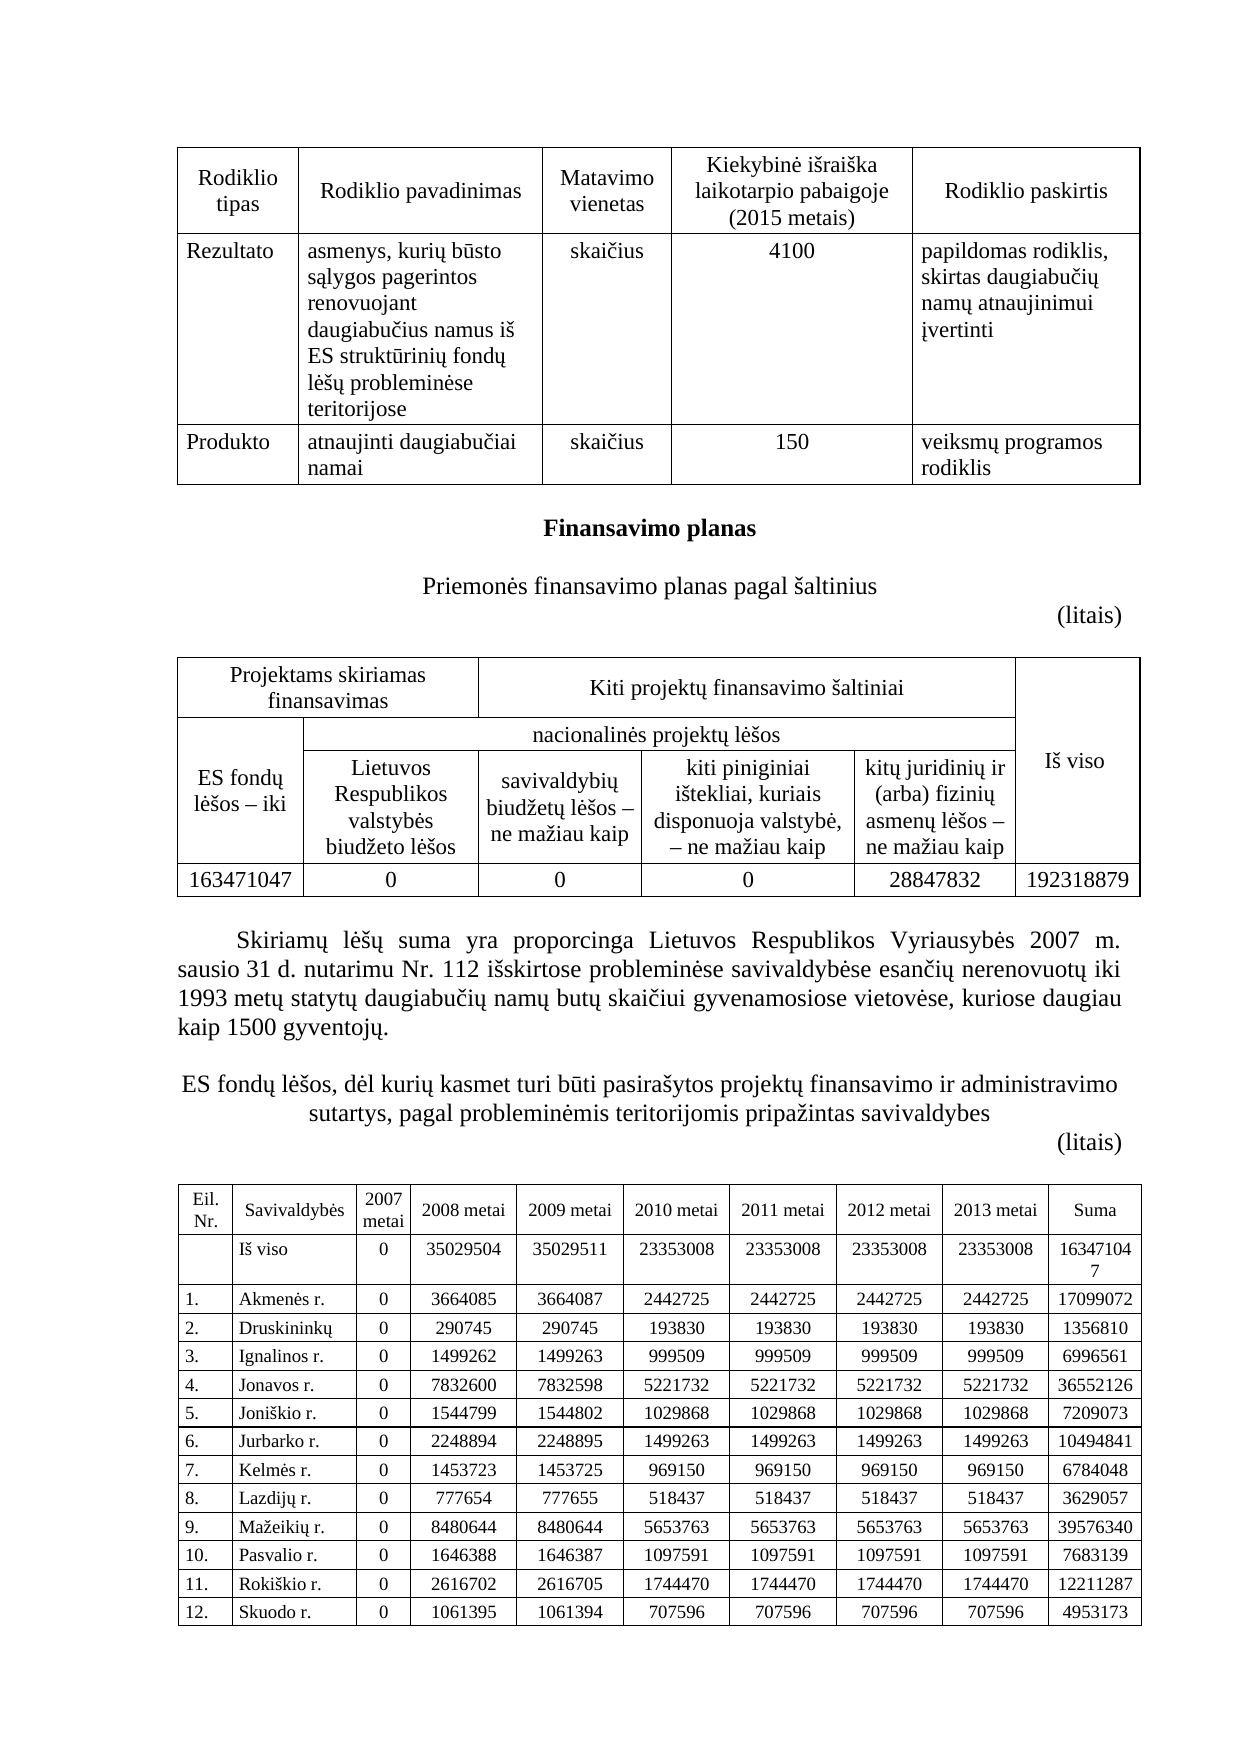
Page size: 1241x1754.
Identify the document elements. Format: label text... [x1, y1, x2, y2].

table_cell 1061395 [411, 1598, 516, 1625]
table_cell 518437 [624, 1484, 729, 1512]
table_cell Ignalinos r. [233, 1342, 356, 1369]
table_cell 8480644 [411, 1513, 516, 1540]
table_cell 163471047 [178, 864, 303, 896]
table_cell 707596 [624, 1598, 729, 1625]
table_cell 192318879 [1016, 864, 1139, 896]
table_cell 518437 [943, 1484, 1048, 1512]
table_header Kiti projektų finansavimo šaltiniai [479, 658, 1015, 717]
table_cell 1499263 [837, 1428, 942, 1455]
table_cell 35029511 [517, 1235, 623, 1284]
table_cell 4953173 [1049, 1598, 1141, 1625]
table_cell 193830 [943, 1314, 1048, 1341]
table_cell 2442725 [730, 1285, 836, 1313]
table_cell 2442725 [837, 1285, 942, 1313]
table_cell 10494841 [1049, 1428, 1141, 1455]
table_cell 4. [179, 1371, 232, 1398]
table_header Projektams skiriamas finansavimas [178, 658, 478, 717]
table_cell 290745 [517, 1314, 623, 1341]
table_cell skaičius [543, 234, 671, 424]
table_header Rodiklio paskirtis [913, 148, 1139, 233]
table_cell 9. [179, 1513, 232, 1540]
table_cell 0 [357, 1570, 410, 1597]
text Skiriamų lėšų suma yra proporcinga Lietuvos Respublikos Vyriausybės 2007 m. sausio 31 d. nutarimu Nr. 112 išskirtose probleminėse savivaldybėse esančių nerenovuotų iki 1993 metų statytų daugiabučių namų butų skaičiui gyvenamosiose vietovėse, kuriose daugiau kaip 1500 gyventojų. [177, 925, 1122, 1040]
table_cell savivaldybių biudžetų lėšos – ne mažiau kaip [479, 751, 641, 862]
table_cell 1744470 [943, 1570, 1048, 1597]
table_cell Skuodo r. [233, 1598, 356, 1625]
table_cell kiti piniginiai ištekliai, kuriais disponuoja valstybė, – ne mažiau kaip [642, 751, 854, 862]
table_cell Rezultato [178, 234, 298, 424]
table_cell 5221732 [624, 1371, 729, 1398]
table_cell 39576340 [1049, 1513, 1141, 1540]
table_cell 6996561 [1049, 1342, 1141, 1369]
table_cell 163471047 [1049, 1235, 1141, 1284]
table_cell Lietuvos Respublikos valstybės biudžeto lėšos [304, 751, 478, 862]
table_header Rodiklio tipas [178, 148, 298, 233]
table_cell veiksmų programos rodiklis [913, 425, 1139, 484]
table_cell 1544802 [517, 1399, 623, 1426]
text Priemonės finansavimo planas pagal šaltinius [177, 571, 1122, 600]
table_header 2013 metai [943, 1185, 1048, 1234]
table_cell 969150 [730, 1456, 836, 1483]
table_cell 3. [179, 1342, 232, 1369]
table_cell 7. [179, 1456, 232, 1483]
table_cell Lazdijų r. [233, 1484, 356, 1512]
table_cell 0 [357, 1235, 410, 1284]
table_cell 2616705 [517, 1570, 623, 1597]
table_cell 707596 [730, 1598, 836, 1625]
table_cell 999509 [943, 1342, 1048, 1369]
table_cell 999509 [837, 1342, 942, 1369]
table_cell kitų juridinių ir (arba) fizinių asmenų lėšos – ne mažiau kaip [855, 751, 1015, 862]
table_cell 5653763 [837, 1513, 942, 1540]
table_cell Joniškio r. [233, 1399, 356, 1426]
table_cell 1744470 [837, 1570, 942, 1597]
table_cell 1453723 [411, 1456, 516, 1483]
table_cell 2248895 [517, 1428, 623, 1455]
table_cell 1097591 [730, 1541, 836, 1568]
table_cell 1029868 [943, 1399, 1048, 1426]
table_cell 2. [179, 1314, 232, 1341]
table_cell 12. [179, 1598, 232, 1625]
table_header Eil. Nr. [179, 1185, 232, 1234]
table_cell 0 [357, 1342, 410, 1369]
table_cell 2616702 [411, 1570, 516, 1597]
table_cell 193830 [730, 1314, 836, 1341]
table_header Suma [1049, 1185, 1141, 1234]
table_header Kiekybinė išraiška laikotarpio pabaigoje (2015 metais) [672, 148, 912, 233]
table_cell asmenys, kurių būsto sąlygos pagerintos renovuojant daugiabučius namus iš ES struktūrinių fondų lėšų probleminėse teritorijose [299, 234, 542, 424]
text ES fondų lėšos, dėl kurių kasmet turi būti pasirašytos projektų finansavimo ir administravimo sutartys, pagal probleminėmis teritorijomis pripažintas savivaldybes [177, 1069, 1122, 1127]
table_header Rodiklio pavadinimas [299, 148, 542, 233]
table_cell 999509 [730, 1342, 836, 1369]
table_cell Produkto [178, 425, 298, 484]
table_cell Iš viso [233, 1235, 356, 1284]
table_cell 36552126 [1049, 1371, 1141, 1398]
table_cell 1. [179, 1285, 232, 1313]
table_cell 3629057 [1049, 1484, 1141, 1512]
table_cell 1097591 [624, 1541, 729, 1568]
table_cell 0 [479, 864, 641, 896]
table_cell 5. [179, 1399, 232, 1426]
table_cell 8480644 [517, 1513, 623, 1540]
table_cell 0 [357, 1399, 410, 1426]
table_cell 1744470 [730, 1570, 836, 1597]
table_header 2010 metai [624, 1185, 729, 1234]
table_cell 5653763 [730, 1513, 836, 1540]
table_cell 193830 [837, 1314, 942, 1341]
table_cell 1499263 [624, 1428, 729, 1455]
table_cell Akmenės r. [233, 1285, 356, 1313]
table_cell 0 [357, 1314, 410, 1341]
table_cell 7832600 [411, 1371, 516, 1398]
table_cell 1499262 [411, 1342, 516, 1369]
table_cell 23353008 [943, 1235, 1048, 1284]
text (litais) [177, 600, 1122, 628]
table_cell 5653763 [624, 1513, 729, 1540]
table_cell Pasvalio r. [233, 1541, 356, 1568]
table_cell 518437 [730, 1484, 836, 1512]
table_cell ES fondų lėšos – iki [178, 718, 303, 862]
table_header 2011 metai [730, 1185, 836, 1234]
table_cell 0 [357, 1513, 410, 1540]
table_cell 1744470 [624, 1570, 729, 1597]
table_cell 7832598 [517, 1371, 623, 1398]
table_cell 0 [357, 1371, 410, 1398]
table_cell 1646388 [411, 1541, 516, 1568]
table_cell 0 [357, 1598, 410, 1625]
table_header Iš viso [1016, 658, 1139, 862]
table_cell 2442725 [624, 1285, 729, 1313]
table_header 2007 metai [357, 1185, 410, 1234]
table_cell 0 [357, 1541, 410, 1568]
table_cell 4100 [672, 234, 912, 424]
table_cell 707596 [943, 1598, 1048, 1625]
table_cell 11. [179, 1570, 232, 1597]
table_cell 0 [304, 864, 478, 896]
table_cell [179, 1235, 232, 1284]
table_cell papildomas rodiklis, skirtas daugiabučių namų atnaujinimui įvertinti [913, 234, 1139, 424]
table_cell 6784048 [1049, 1456, 1141, 1483]
table_cell 193830 [624, 1314, 729, 1341]
table_cell 5221732 [730, 1371, 836, 1398]
table_cell 6. [179, 1428, 232, 1455]
table_cell 150 [672, 425, 912, 484]
table_cell 0 [357, 1484, 410, 1512]
table_cell 999509 [624, 1342, 729, 1369]
table_cell 5221732 [943, 1371, 1048, 1398]
table_cell atnaujinti daugiabučiai namai [299, 425, 542, 484]
table_header 2009 metai [517, 1185, 623, 1234]
table_cell 1499263 [943, 1428, 1048, 1455]
table_cell 1029868 [730, 1399, 836, 1426]
table_cell 707596 [837, 1598, 942, 1625]
table_cell 35029504 [411, 1235, 516, 1284]
table_cell 1029868 [624, 1399, 729, 1426]
table_cell 777654 [411, 1484, 516, 1512]
table_cell nacionalinės projektų lėšos [304, 718, 1015, 750]
table_header Savivaldybės [233, 1185, 356, 1234]
table_cell 5653763 [943, 1513, 1048, 1540]
table_cell 1646387 [517, 1541, 623, 1568]
table_cell 17099072 [1049, 1285, 1141, 1313]
table_cell 969150 [943, 1456, 1048, 1483]
table_cell 1499263 [730, 1428, 836, 1455]
table_cell 3664085 [411, 1285, 516, 1313]
table_cell 10. [179, 1541, 232, 1568]
table_cell 290745 [411, 1314, 516, 1341]
table_cell 7683139 [1049, 1541, 1141, 1568]
table_cell 12211287 [1049, 1570, 1141, 1597]
table_cell 1356810 [1049, 1314, 1141, 1341]
table_cell Rokiškio r. [233, 1570, 356, 1597]
table_header 2012 metai [837, 1185, 942, 1234]
table_cell 1499263 [517, 1342, 623, 1369]
table_cell 2248894 [411, 1428, 516, 1455]
table_header Matavimo vienetas [543, 148, 671, 233]
table_cell 1029868 [837, 1399, 942, 1426]
table_cell Mažeikių r. [233, 1513, 356, 1540]
table_cell 969150 [624, 1456, 729, 1483]
table_cell 1097591 [943, 1541, 1048, 1568]
table_cell 1544799 [411, 1399, 516, 1426]
table_cell 3664087 [517, 1285, 623, 1313]
table_cell Druskininkų [233, 1314, 356, 1341]
table_cell 777655 [517, 1484, 623, 1512]
table_header 2008 metai [411, 1185, 516, 1234]
table_cell 23353008 [837, 1235, 942, 1284]
table_cell 518437 [837, 1484, 942, 1512]
table_cell 7209073 [1049, 1399, 1141, 1426]
table_cell 5221732 [837, 1371, 942, 1398]
table_cell 8. [179, 1484, 232, 1512]
table_cell 1097591 [837, 1541, 942, 1568]
table_cell 23353008 [730, 1235, 836, 1284]
table_cell Jonavos r. [233, 1371, 356, 1398]
table_cell 2442725 [943, 1285, 1048, 1313]
table_cell 0 [357, 1456, 410, 1483]
table_cell 23353008 [624, 1235, 729, 1284]
table_cell 28847832 [855, 864, 1015, 896]
table_cell 0 [357, 1285, 410, 1313]
table_cell Kelmės r. [233, 1456, 356, 1483]
table_cell 0 [357, 1428, 410, 1455]
text Finansavimo planas [177, 513, 1122, 542]
table_cell Jurbarko r. [233, 1428, 356, 1455]
table_cell skaičius [543, 425, 671, 484]
table_cell 0 [642, 864, 854, 896]
text (litais) [177, 1127, 1122, 1155]
table_cell 1453725 [517, 1456, 623, 1483]
table_cell 969150 [837, 1456, 942, 1483]
table_cell 1061394 [517, 1598, 623, 1625]
